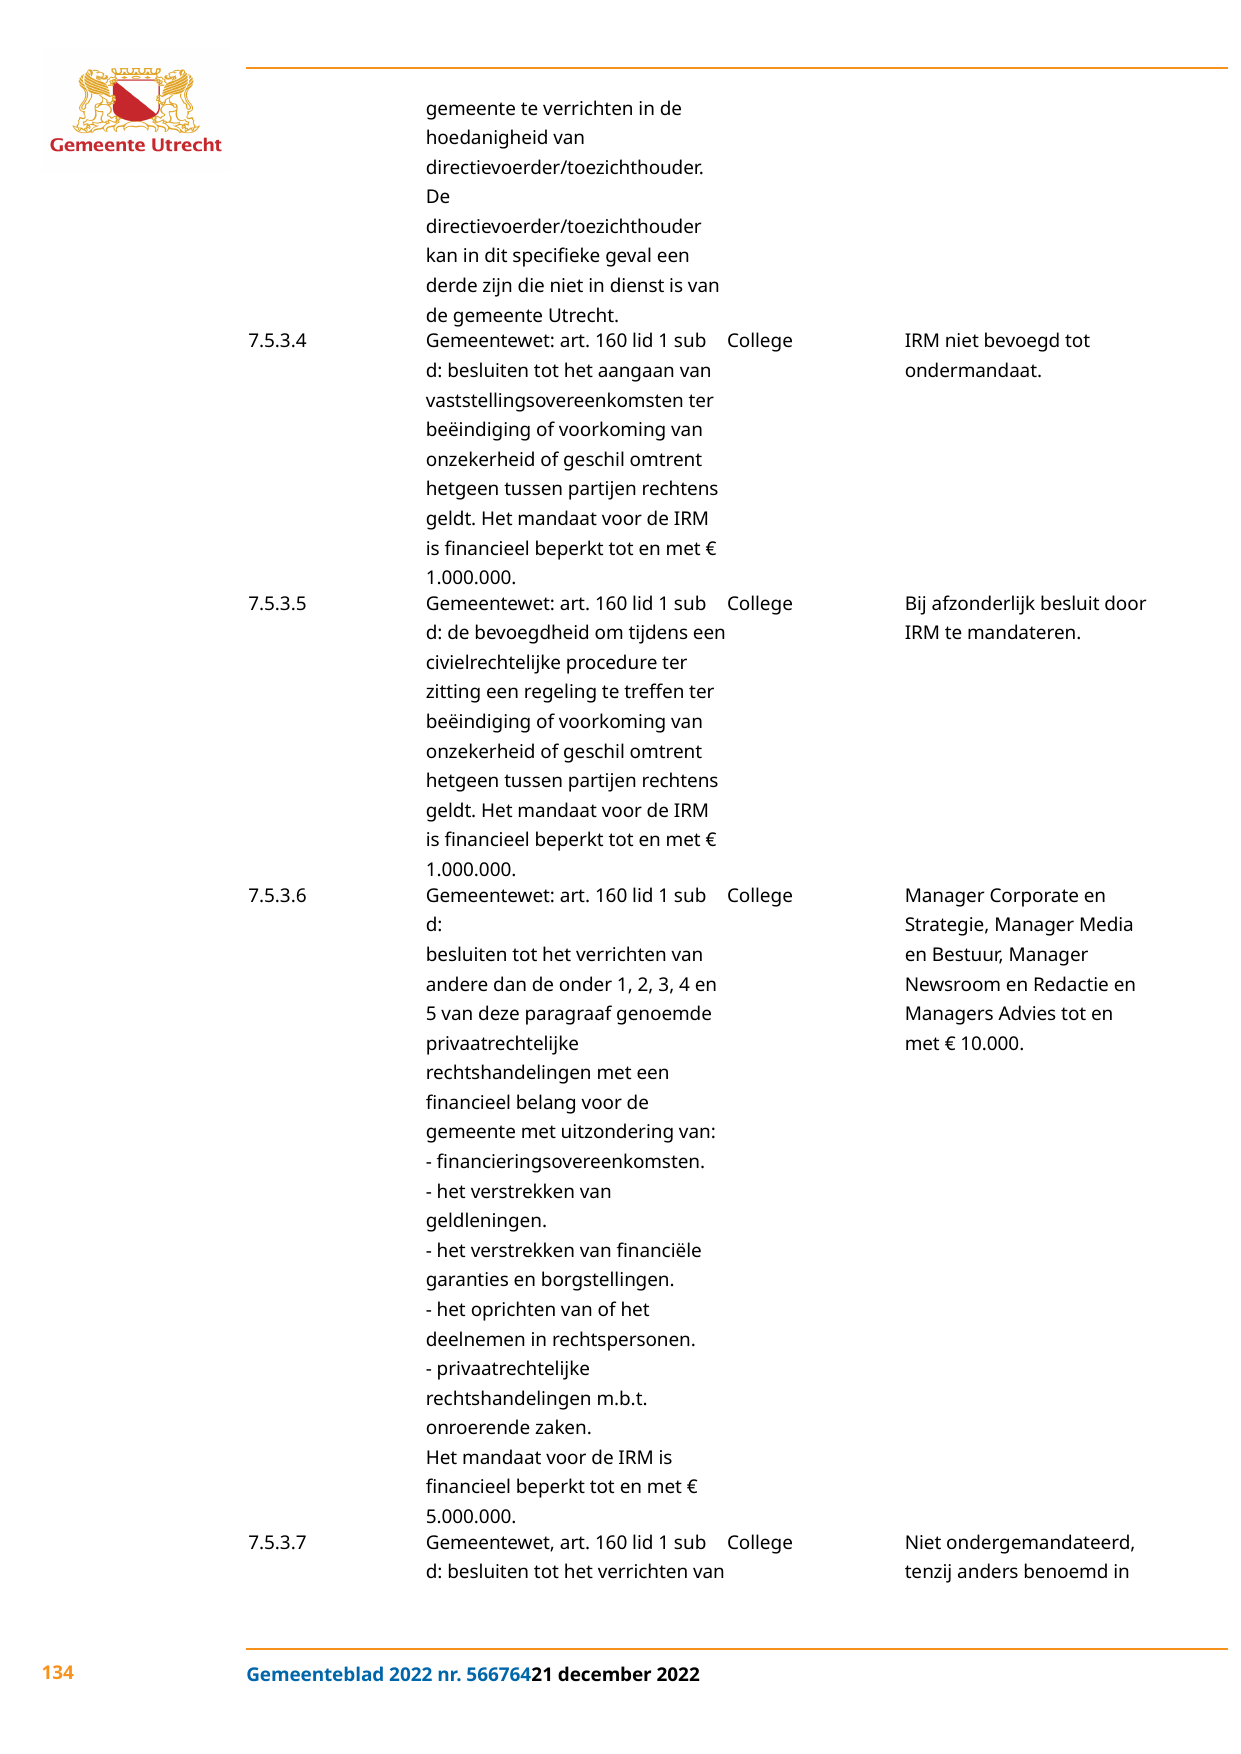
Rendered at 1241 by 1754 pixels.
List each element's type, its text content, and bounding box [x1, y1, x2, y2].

table_cell gemeente te verrichten in de hoedanigheid van directievoerder/toezichthouder. De directievoerder/toezichthouder kan in dit specifieke geval een derde zijn die niet in dienst is van de gemeente Utrecht. [426, 95, 727, 328]
table_cell Gemeentewet: art. 160 lid 1 sub d: besluiten tot het aangaan van vaststellingsovereenkomsten ter beëindiging of voorkoming van onzekerheid of geschil omtrent hetgeen tussen partijen rechtens geldt. Het mandaat voor de IRM is financieel beperkt tot en met € 1.000.000. [426, 328, 727, 590]
table_cell 7.5.3.4 [248, 328, 426, 590]
table_cell 7.5.3.5 [248, 590, 426, 882]
table_cell Gemeentewet: art. 160 lid 1 sub d: besluiten tot het verrichten van andere dan de onder 1, 2, 3, 4 en 5 van deze paragraaf genoemde privaatrechtelijke rechtshandelingen met een financieel belang voor de gemeente met uitzondering van: - financieringsovereenkomsten. - het verstrekken van geldleningen. - het verstrekken van financiële garanties en borgstellingen. - het oprichten van of het deelnemen in rechtspersonen. - privaatrechtelijke rechtshandelingen m.b.t. onroerende zaken. Het mandaat voor de IRM is financieel beperkt tot en met € 5.000.000. [426, 882, 727, 1529]
table_cell College [727, 882, 904, 1529]
table_cell Manager Corporate en Strategie, Manager Media en Bestuur, Manager Newsroom en Redactie en Managers Advies tot en met € 10.000. [905, 882, 1152, 1529]
table_cell College [727, 328, 904, 590]
table_cell IRM niet bevoegd tot ondermandaat. [905, 328, 1152, 590]
picture [41, 47, 231, 172]
table_cell [727, 95, 904, 328]
table_cell 7.5.3.7 [248, 1529, 426, 1584]
table_cell [905, 95, 1152, 328]
table_cell 7.5.3.6 [248, 882, 426, 1529]
table_cell Niet ondergemandateerd, tenzij anders benoemd in [905, 1529, 1152, 1584]
table_cell Gemeentewet, art. 160 lid 1 sub d: besluiten tot het verrichten van [426, 1529, 727, 1584]
table_cell Bij afzonderlijk besluit door IRM te mandateren. [905, 590, 1152, 882]
table_cell [248, 95, 426, 328]
table_cell College [727, 1529, 904, 1584]
table_cell College [727, 590, 904, 882]
table_cell Gemeentewet: art. 160 lid 1 sub d: de bevoegdheid om tijdens een civielrechtelijke procedure ter zitting een regeling te treffen ter beëindiging of voorkoming van onzekerheid of geschil omtrent hetgeen tussen partijen rechtens geldt. Het mandaat voor de IRM is financieel beperkt tot en met € 1.000.000. [426, 590, 727, 882]
